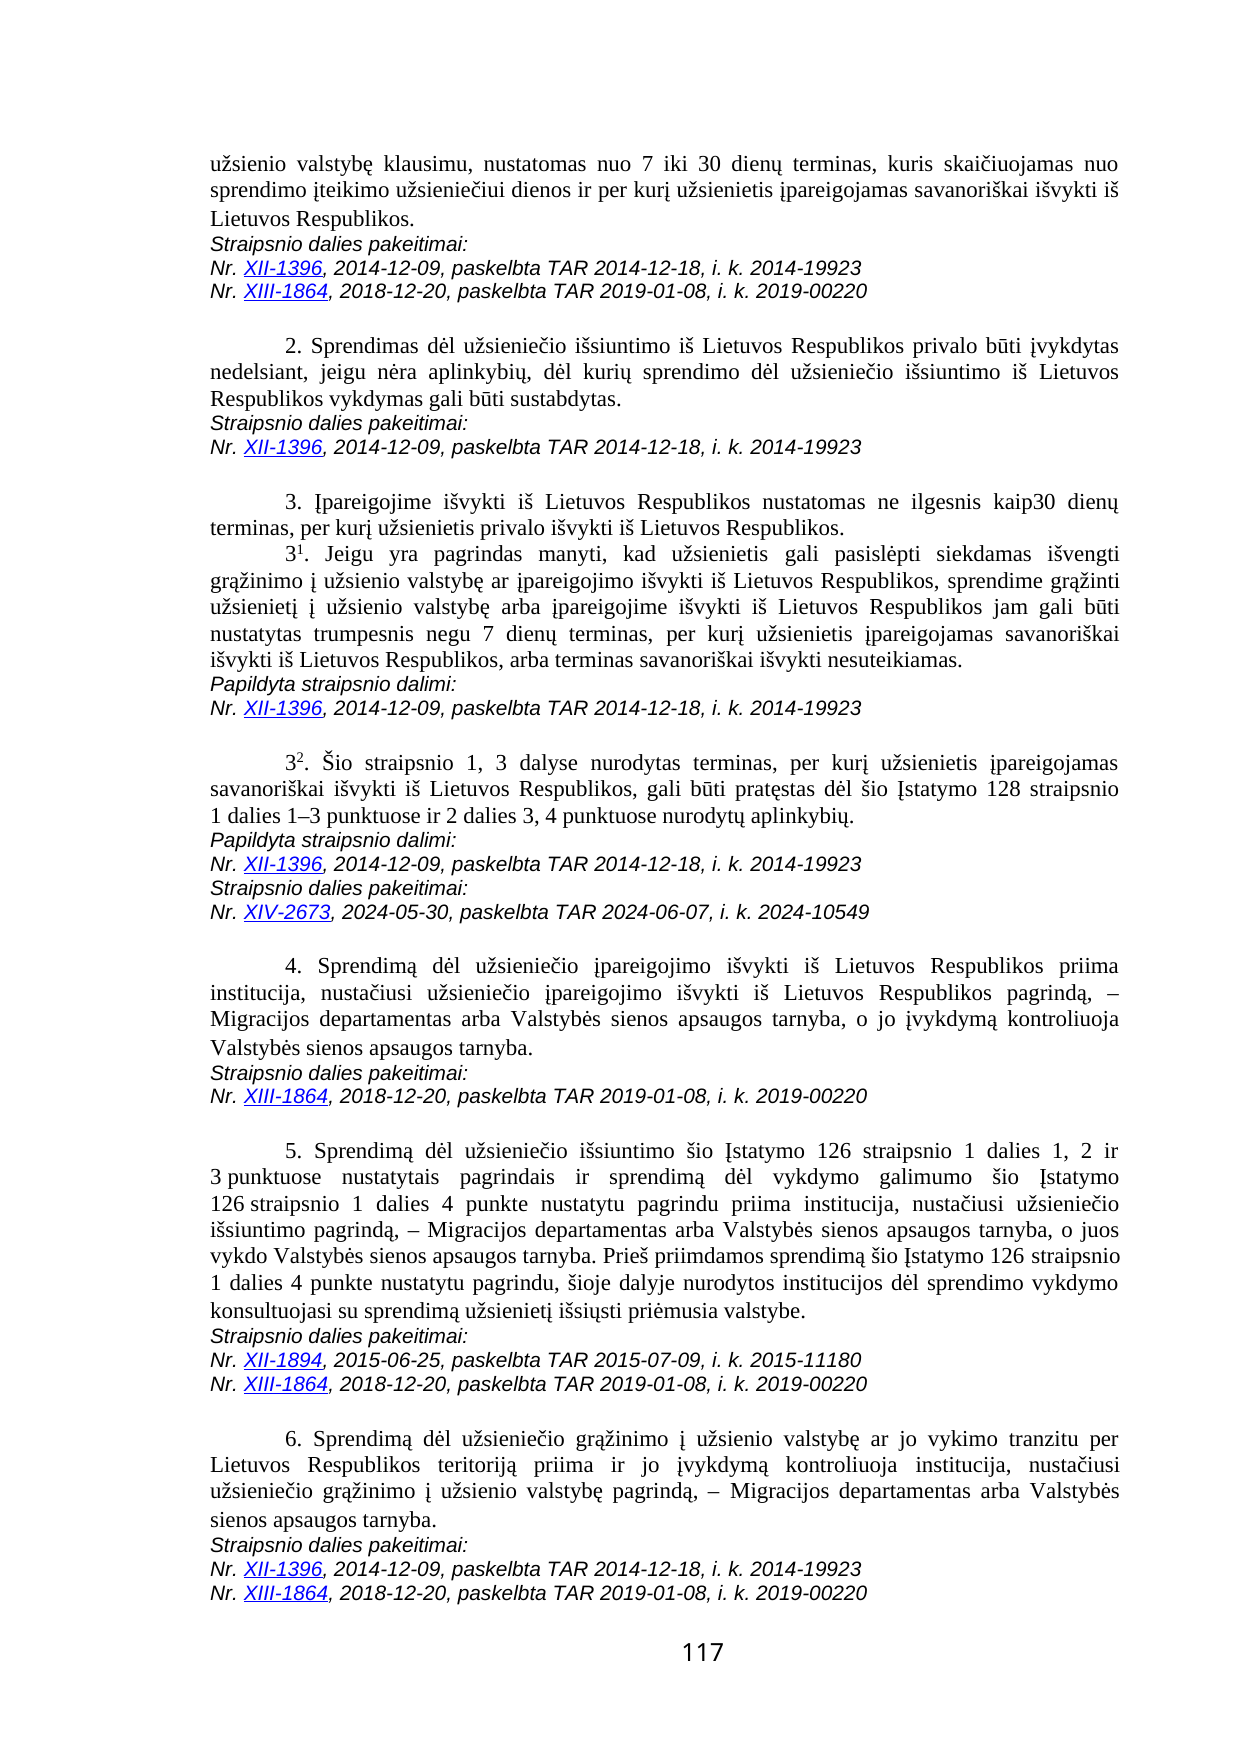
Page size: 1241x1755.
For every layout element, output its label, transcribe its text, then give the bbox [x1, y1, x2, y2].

text 32. Šio straipsnio 1, 3 dalyse nurodytas terminas, per kurį užsienietis įpareigojamas savanoriškai išvykti iš Lietuvos Respublikos, gali būti pratęstas dėl šio Įstatymo 128 straipsnio 1 dalies 1–3 punktuose ir 2 dalies 3, 4 punktuose nurodytų aplinkybių. [210, 749, 1120, 828]
text užsienio valstybę klausimu, nustatomas nuo 7 iki 30 dienų terminas, kuris skaičiuojamas nuo sprendimo įteikimo užsieniečiui dienos ir per kurį užsienietis įpareigojamas savanoriškai išvykti iš Lietuvos Respublikos. [210, 150, 1120, 231]
text Papildyta straipsnio dalimi: [210, 828, 1120, 852]
text 31. Jeigu yra pagrindas manyti, kad užsienietis gali pasislėpti siekdamas išvengti grąžinimo į užsienio valstybę ar įpareigojimo išvykti iš Lietuvos Respublikos, sprendime grąžinti užsienietį į užsienio valstybę arba įpareigojime išvykti iš Lietuvos Respublikos jam gali būti nustatytas trumpesnis negu 7 dienų terminas, per kurį užsienietis įpareigojamas savanoriškai išvykti iš Lietuvos Respublikos, arba terminas savanoriškai išvykti nesuteikiamas. [210, 541, 1120, 672]
text 2. Sprendimas dėl užsieniečio išsiuntimo iš Lietuvos Respublikos privalo būti įvykdytas nedelsiant, jeigu nėra aplinkybių, dėl kurių sprendimo dėl užsieniečio išsiuntimo iš Lietuvos Respublikos vykdymas gali būti sustabdytas. [210, 332, 1120, 411]
text Straipsnio dalies pakeitimai: [210, 1060, 1120, 1084]
text Nr. XII-1396, 2014-12-09, paskelbta TAR 2014-12-18, i. k. 2014-19923 [210, 1556, 1120, 1580]
text Nr. XIII-1864, 2018-12-20, paskelbta TAR 2019-01-08, i. k. 2019-00220 [210, 1580, 1120, 1604]
text Nr. XIII-1864, 2018-12-20, paskelbta TAR 2019-01-08, i. k. 2019-00220 [210, 1372, 1120, 1396]
text 5. Sprendimą dėl užsieniečio išsiuntimo šio Įstatymo 126 straipsnio 1 dalies 1, 2 ir 3 punktuose nustatytais pagrindais ir sprendimą dėl vykdymo galimumo šio Įstatymo 126 straipsnio 1 dalies 4 punkte nustatytu pagrindu priima institucija, nustačiusi užsieniečio išsiuntimo pagrindą, – Migracijos departamentas arba Valstybės sienos apsaugos tarnyba, o juos vykdo Valstybės sienos apsaugos tarnyba. Prieš priimdamos sprendimą šio Įstatymo 126 straipsnio 1 dalies 4 punkte nustatytu pagrindu, šioje dalyje nurodytos institucijos dėl sprendimo vykdymo konsultuojasi su sprendimą užsienietį išsiųsti priėmusia valstybe. [210, 1137, 1120, 1324]
text 6. Sprendimą dėl užsieniečio grąžinimo į užsienio valstybę ar jo vykimo tranzitu per Lietuvos Respublikos teritoriją priima ir jo įvykdymą kontroliuoja institucija, nustačiusi užsieniečio grąžinimo į užsienio valstybę pagrindą, – Migracijos departamentas arba Valstybės sienos apsaugos tarnyba. [210, 1424, 1120, 1532]
text Nr. XIV-2673, 2024-05-30, paskelbta TAR 2024-06-07, i. k. 2024-10549 [210, 900, 1120, 924]
text Straipsnio dalies pakeitimai: [210, 876, 1120, 900]
text Straipsnio dalies pakeitimai: [210, 231, 1120, 255]
text 4. Sprendimą dėl užsieniečio įpareigojimo išvykti iš Lietuvos Respublikos priima institucija, nustačiusi užsieniečio įpareigojimo išvykti iš Lietuvos Respublikos pagrindą, – Migracijos departamentas arba Valstybės sienos apsaugos tarnyba, o jo įvykdymą kontroliuoja Valstybės sienos apsaugos tarnyba. [210, 953, 1120, 1060]
text Straipsnio dalies pakeitimai: [210, 1324, 1120, 1348]
text Nr. XII-1396, 2014-12-09, paskelbta TAR 2014-12-18, i. k. 2014-19923 [210, 255, 1120, 279]
text Nr. XII-1396, 2014-12-09, paskelbta TAR 2014-12-18, i. k. 2014-19923 [210, 696, 1120, 720]
text Nr. XIII-1864, 2018-12-20, paskelbta TAR 2019-01-08, i. k. 2019-00220 [210, 1084, 1120, 1108]
text Nr. XII-1894, 2015-06-25, paskelbta TAR 2015-07-09, i. k. 2015-11180 [210, 1348, 1120, 1372]
text Papildyta straipsnio dalimi: [210, 672, 1120, 696]
text Straipsnio dalies pakeitimai: [210, 411, 1120, 435]
text Straipsnio dalies pakeitimai: [210, 1532, 1120, 1556]
text Nr. XIII-1864, 2018-12-20, paskelbta TAR 2019-01-08, i. k. 2019-00220 [210, 279, 1120, 303]
text Nr. XII-1396, 2014-12-09, paskelbta TAR 2014-12-18, i. k. 2014-19923 [210, 435, 1120, 459]
text 3. Įpareigojime išvykti iš Lietuvos Respublikos nustatomas ne ilgesnis kaip30 dienų terminas, per kurį užsienietis privalo išvykti iš Lietuvos Respublikos. [210, 488, 1120, 541]
text Nr. XII-1396, 2014-12-09, paskelbta TAR 2014-12-18, i. k. 2014-19923 [210, 852, 1120, 876]
